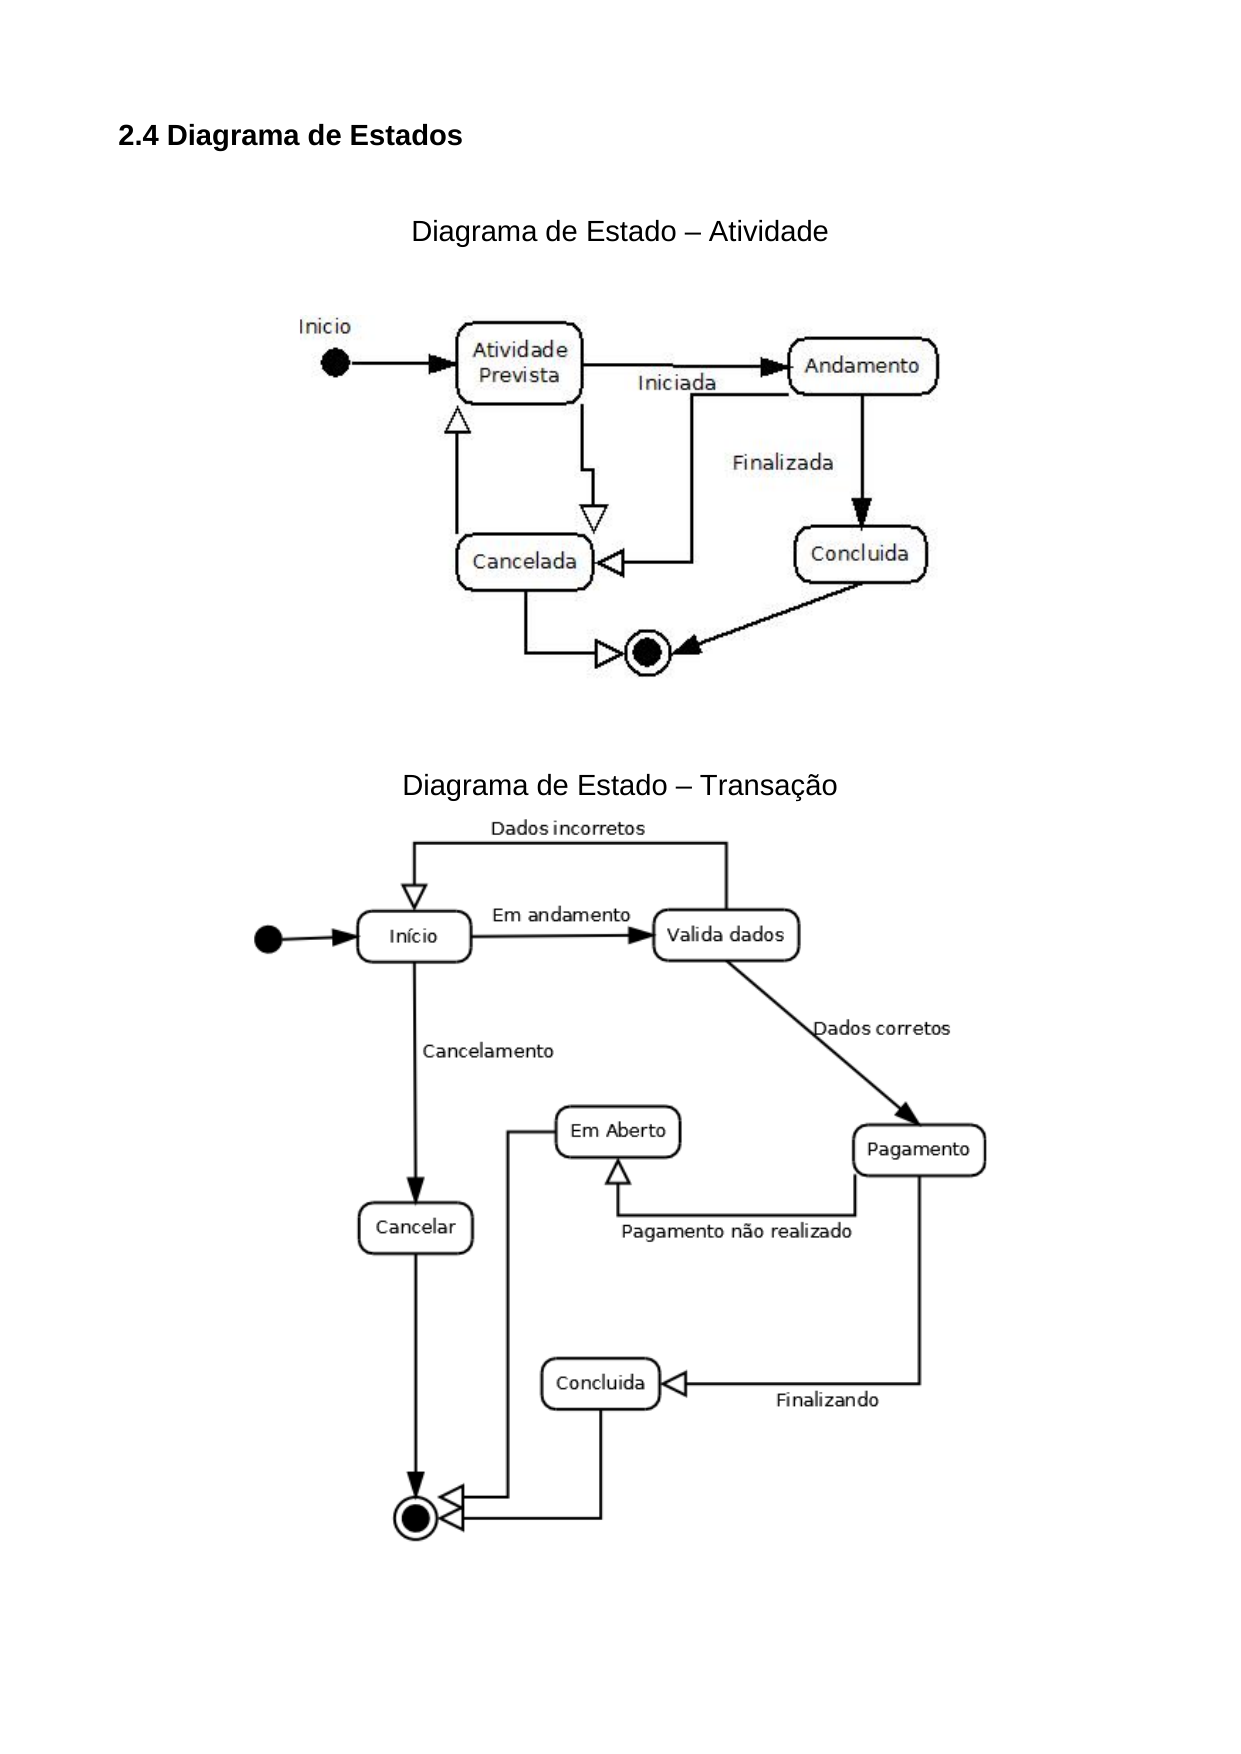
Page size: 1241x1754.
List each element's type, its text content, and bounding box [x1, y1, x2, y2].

text Diagrama de Estado – Transação [118, 768, 1122, 802]
picture [253, 818, 987, 1564]
subtitle 2.4 Diagrama de Estados [118, 118, 1122, 152]
picture [299, 315, 941, 705]
text Diagrama de Estado – Atividade [118, 214, 1122, 248]
